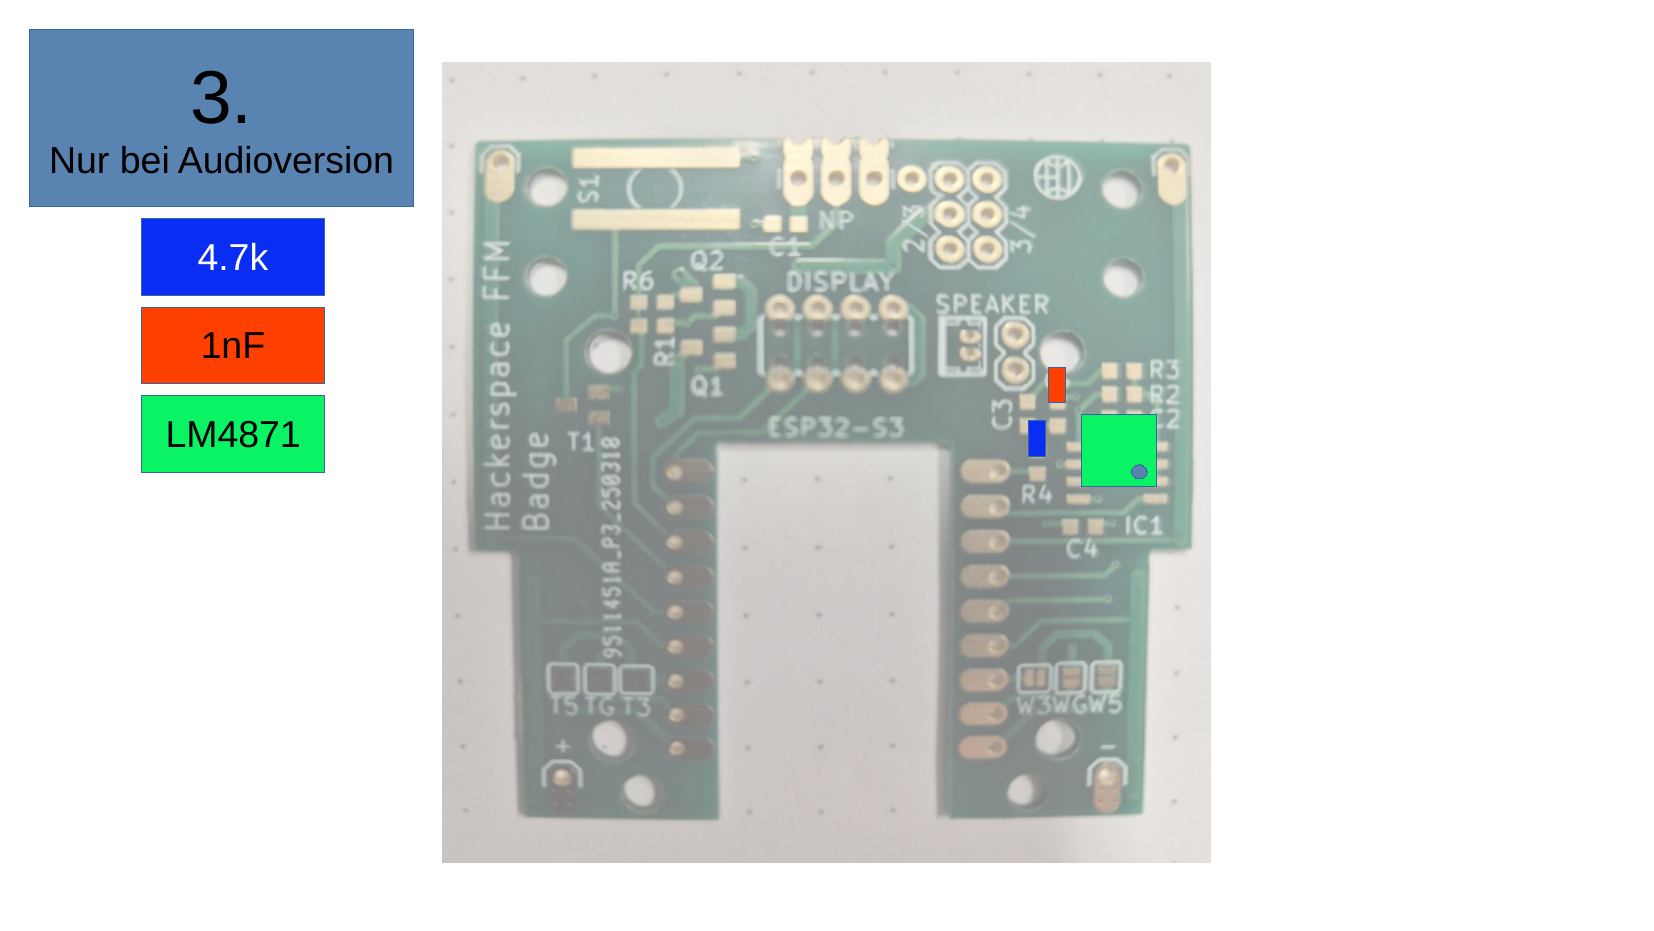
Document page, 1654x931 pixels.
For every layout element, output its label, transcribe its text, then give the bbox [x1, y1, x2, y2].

text_box 4.7k [141, 218, 325, 296]
text_box [1081, 414, 1157, 487]
text_box 3. Nur bei Audioversion [29, 29, 414, 207]
text_box [1028, 420, 1046, 457]
picture [442, 62, 1211, 863]
text_box LM4871 [141, 395, 325, 473]
text_box 1nF [141, 307, 325, 384]
text_box [1048, 367, 1066, 403]
